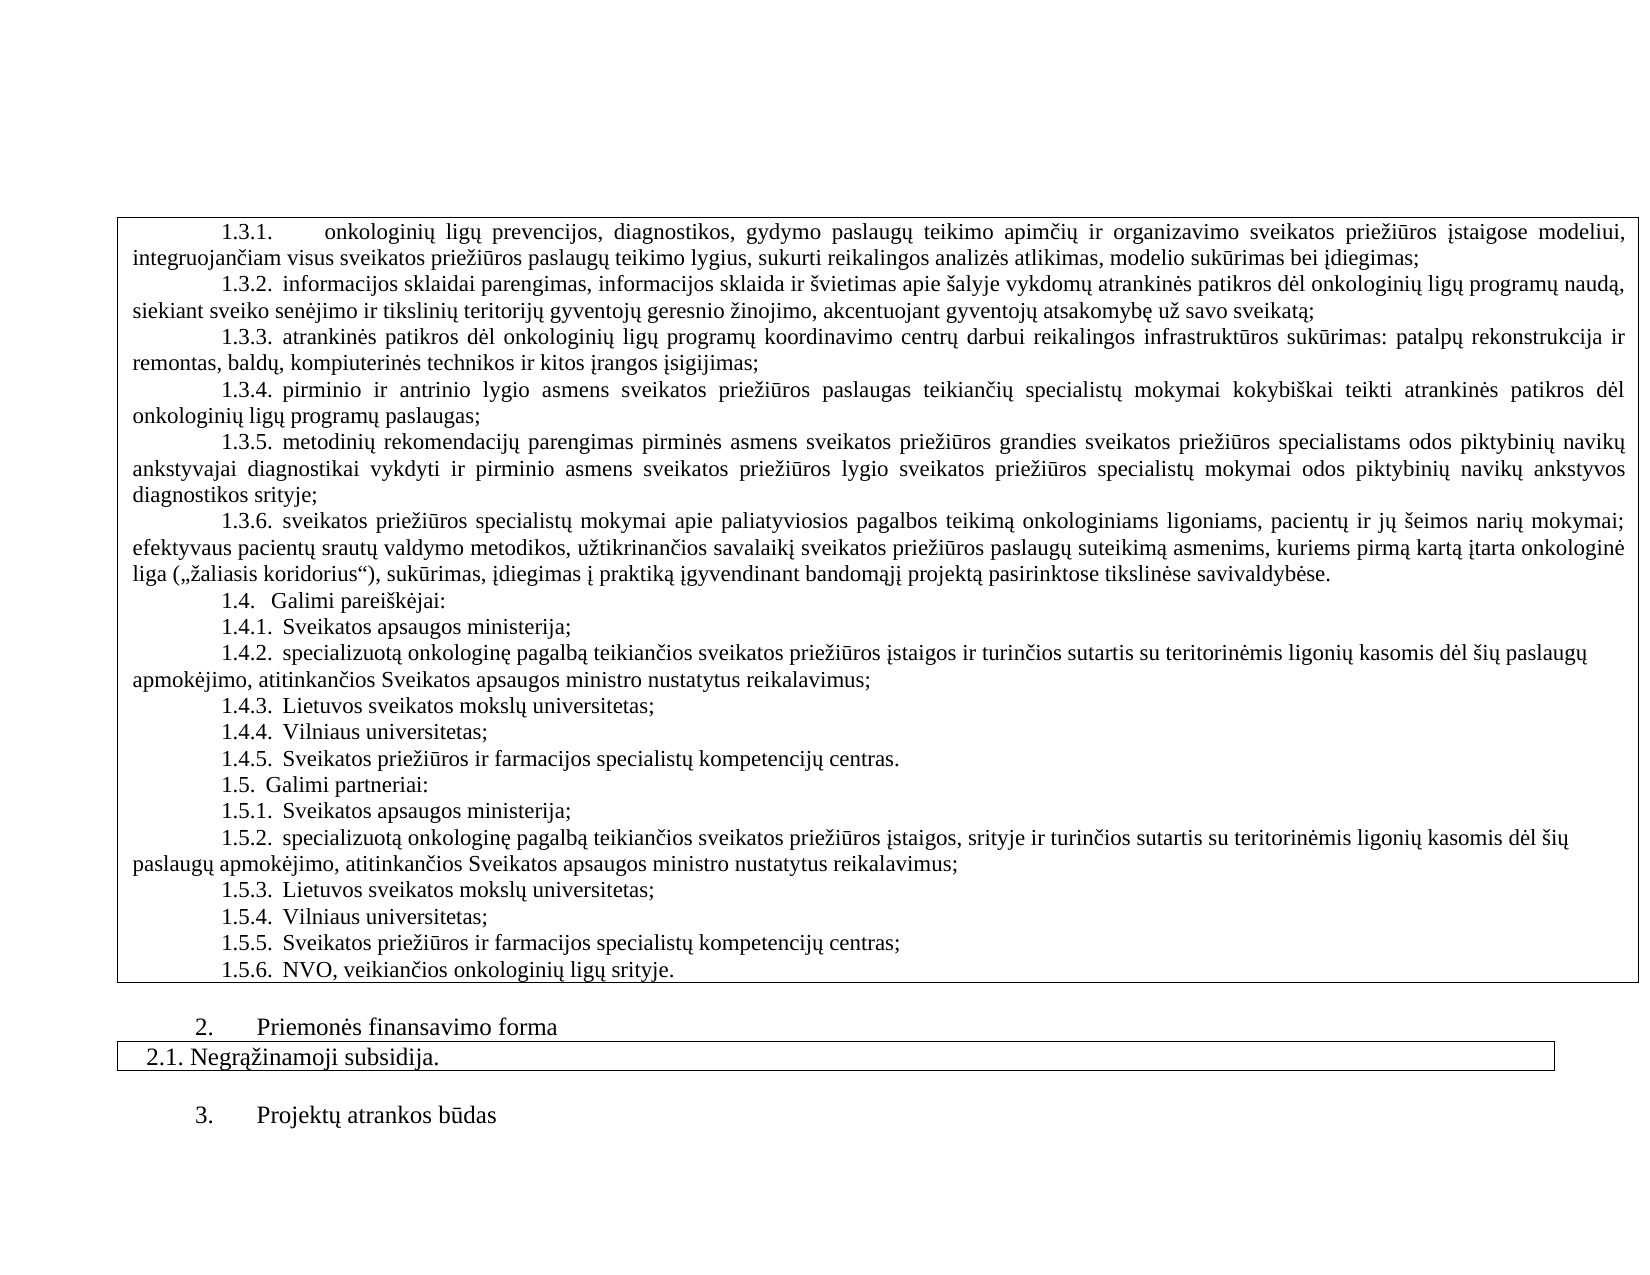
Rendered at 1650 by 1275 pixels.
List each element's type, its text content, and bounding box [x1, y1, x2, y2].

table_header 1.3.1. onkologinių ligų prevencijos, diagnostikos, gydymo paslaugų teikimo apimčių ir organizavimo sveikatos priežiūros įstaigose modeliui, integruojančiam visus sveikatos priežiūros paslaugų teikimo lygius, sukurti reikalingos analizės atlikimas, modelio sukūrimas bei įdiegimas; 1.3.2. informacijos sklaidai parengimas, informacijos sklaida ir švietimas apie šalyje vykdomų atrankinės patikros dėl onkologinių ligų programų naudą, siekiant sveiko senėjimo ir tikslinių teritorijų gyventojų geresnio žinojimo, akcentuojant gyventojų atsakomybę už savo sveikatą; 1.3.3. atrankinės patikros dėl onkologinių ligų programų koordinavimo centrų darbui reikalingos infrastruktūros sukūrimas: patalpų rekonstrukcija ir remontas, baldų, kompiuterinės technikos ir kitos įrangos įsigijimas; 1.3.4. pirminio ir antrinio lygio asmens sveikatos priežiūros paslaugas teikiančių specialistų mokymai kokybiškai teikti atrankinės patikros dėl onkologinių ligų programų paslaugas; 1.3.5. metodinių rekomendacijų parengimas pirminės asmens sveikatos priežiūros grandies sveikatos priežiūros specialistams odos piktybinių navikų ankstyvajai diagnostikai vykdyti ir pirminio asmens sveikatos priežiūros lygio sveikatos priežiūros specialistų mokymai odos piktybinių navikų ankstyvos diagnostikos srityje; 1.3.6. sveikatos priežiūros specialistų mokymai apie paliatyviosios pagalbos teikimą onkologiniams ligoniams, pacientų ir jų šeimos narių mokymai; efektyvaus pacientų srautų valdymo metodikos, užtikrinančios savalaikį sveikatos priežiūros paslaugų suteikimą asmenims, kuriems pirmą kartą įtarta onkologinė liga („žaliasis koridorius“), sukūrimas, įdiegimas į praktiką įgyvendinant bandomąjį projektą pasirinktose tikslinėse savivaldybėse. 1.4. Galimi pareiškėjai: 1.4.1. Sveikatos apsaugos ministerija; 1.4.2. specializuotą onkologinę pagalbą teikiančios sveikatos priežiūros įstaigos ir turinčios sutartis su teritorinėmis ligonių kasomis dėl šių paslaugų apmokėjimo, atitinkančios Sveikatos apsaugos ministro nustatytus reikalavimus; 1.4.3. Lietuvos sveikatos mokslų universitetas; 1.4.4. Vilniaus universitetas; 1.4.5. Sveikatos priežiūros ir farmacijos specialistų kompetencijų centras. 1.5. Galimi partneriai: 1.5.1. Sveikatos apsaugos ministerija; 1.5.2. specializuotą onkologinę pagalbą teikiančios sveikatos priežiūros įstaigos, srityje ir turinčios sutartis su teritorinėmis ligonių kasomis dėl šių paslaugų apmokėjimo, atitinkančios Sveikatos apsaugos ministro nustatytus reikalavimus; 1.5.3. Lietuvos sveikatos mokslų universitetas; 1.5.4. Vilniaus universitetas; 1.5.5. Sveikatos priežiūros ir farmacijos specialistų kompetencijų centras; 1.5.6. NVO, veikiančios onkologinių ligų srityje. [118, 218, 1638, 982]
table_header 2.1. Negrąžinamoji subsidija. [118, 1042, 1554, 1070]
text 2. Priemonės finansavimo forma [106, 1012, 1532, 1041]
text 3. Projektų atrankos būdas [106, 1100, 1532, 1129]
